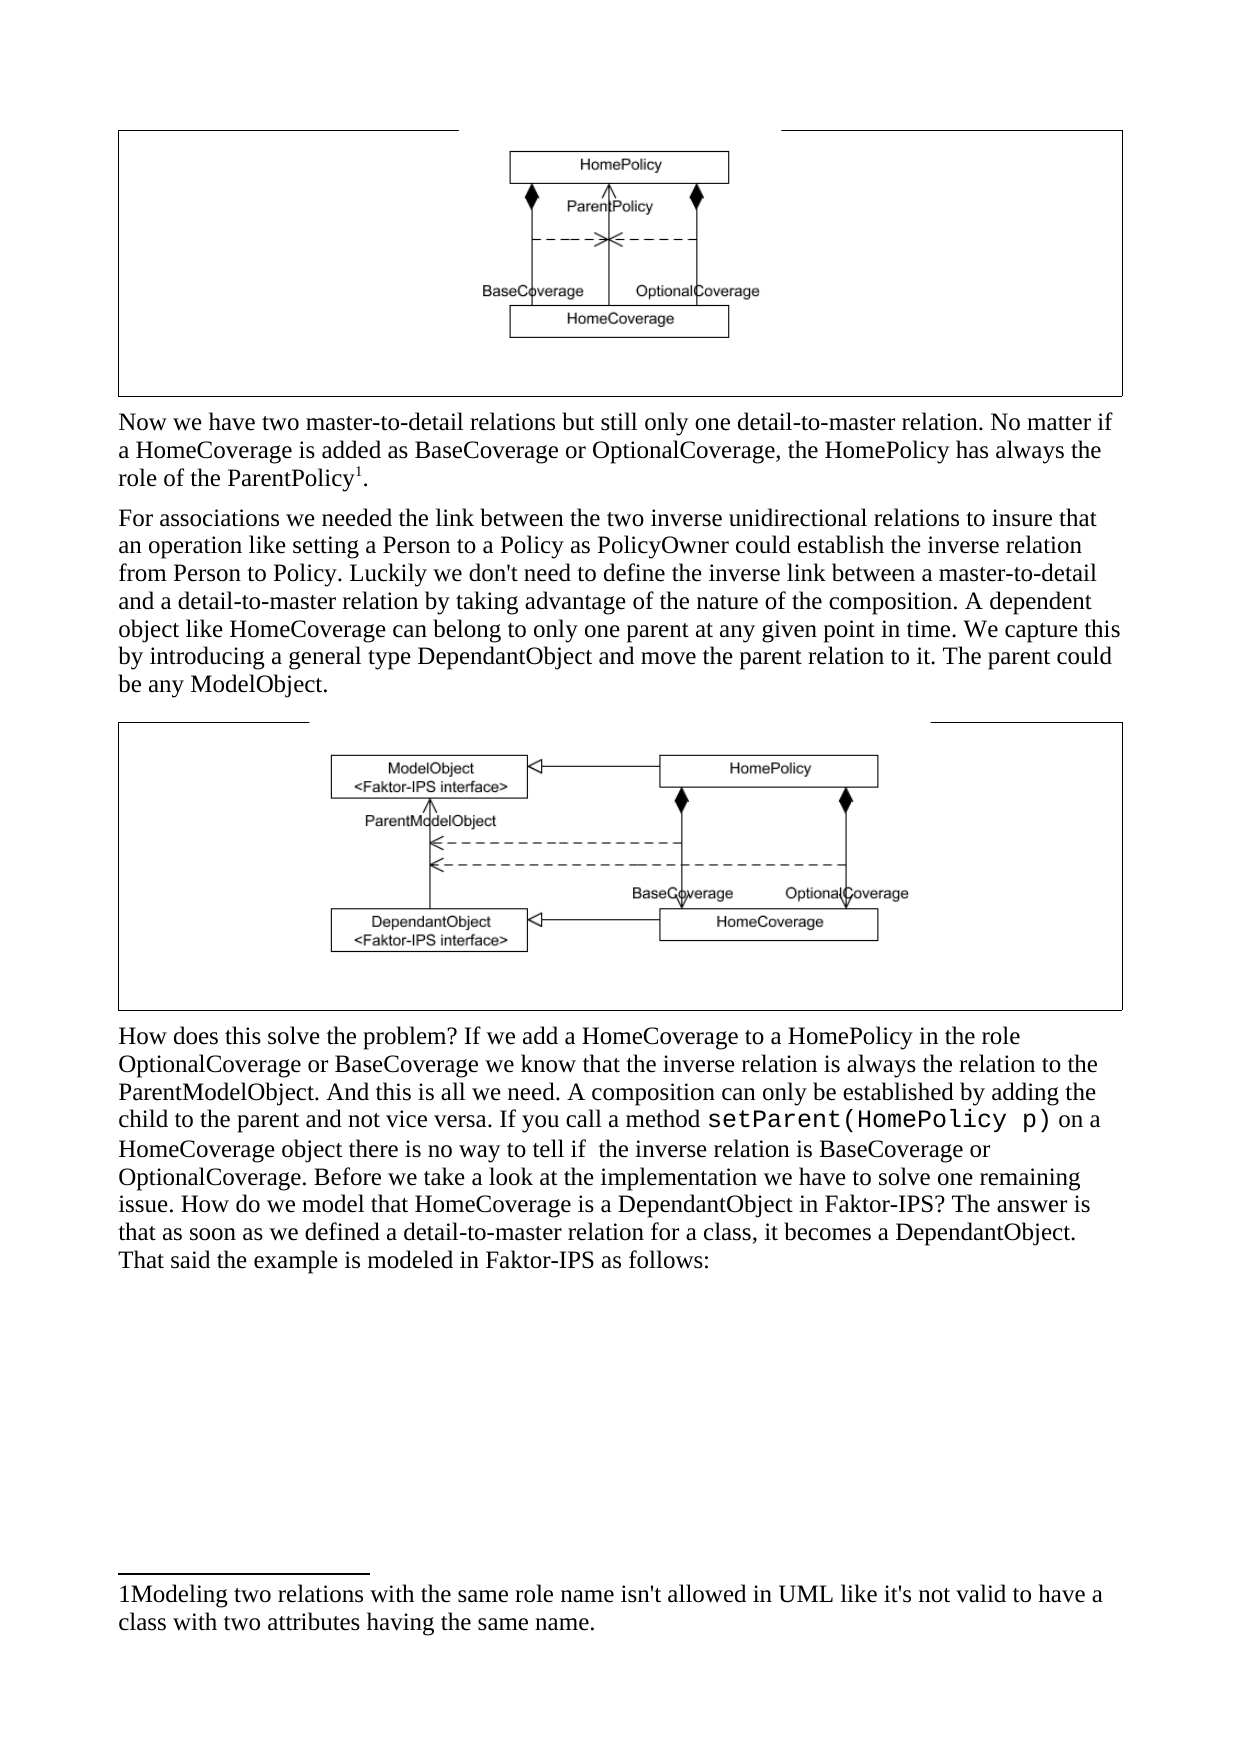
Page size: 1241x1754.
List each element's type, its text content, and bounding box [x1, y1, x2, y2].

text Modeling two relations with the same role name isn't allowed in UML like it's not valid to have a class with two attributes having the same name. [118, 1580, 1122, 1636]
text How does this solve the problem? If we add a HomeCoverage to a HomePolicy in the role OptionalCoverage or BaseCoverage we know that the inverse relation is always the relation to the ParentModelObject. And this is all we need. A composition can only be established by adding the child to the parent and not vice versa. If you call a method setParent(HomePolicy p) on a HomeCoverage object there is no way to tell if the inverse relation is BaseCoverage or OptionalCoverage. Before we take a look at the implementation we have to solve one remaining issue. How do we model that HomeCoverage is a DependantObject in Faktor-IPS? The answer is that as soon as we defined a detail-to-master relation for a class, it becomes a DependantObject. That said the example is modeled in Faktor-IPS as follows: [118, 1011, 1122, 1274]
picture [458, 130, 782, 360]
picture [309, 722, 931, 974]
text [119, 723, 1122, 1010]
text [118, 118, 1122, 130]
text For associations we needed the link between the two inverse unidirectional relations to insure that an operation like setting a Person to a Policy as PolicyOwner could establish the inverse relation from Person to Policy. Luckily we don't need to define the inverse link between a master-to-detail and a detail-to-master relation by taking advantage of the nature of the composition. A dependent object like HomeCoverage can belong to only one parent at any given point in time. We capture this by introducing a general type DependantObject and move the parent relation to it. The parent could be any ModelObject. [118, 504, 1122, 698]
text Now we have two master-to-detail relations but still only one detail-to-master relation. No matter if a HomeCoverage is added as BaseCoverage or OptionalCoverage, the HomePolicy has always the role of the ParentPolicy. [118, 397, 1122, 491]
text [119, 131, 1122, 396]
